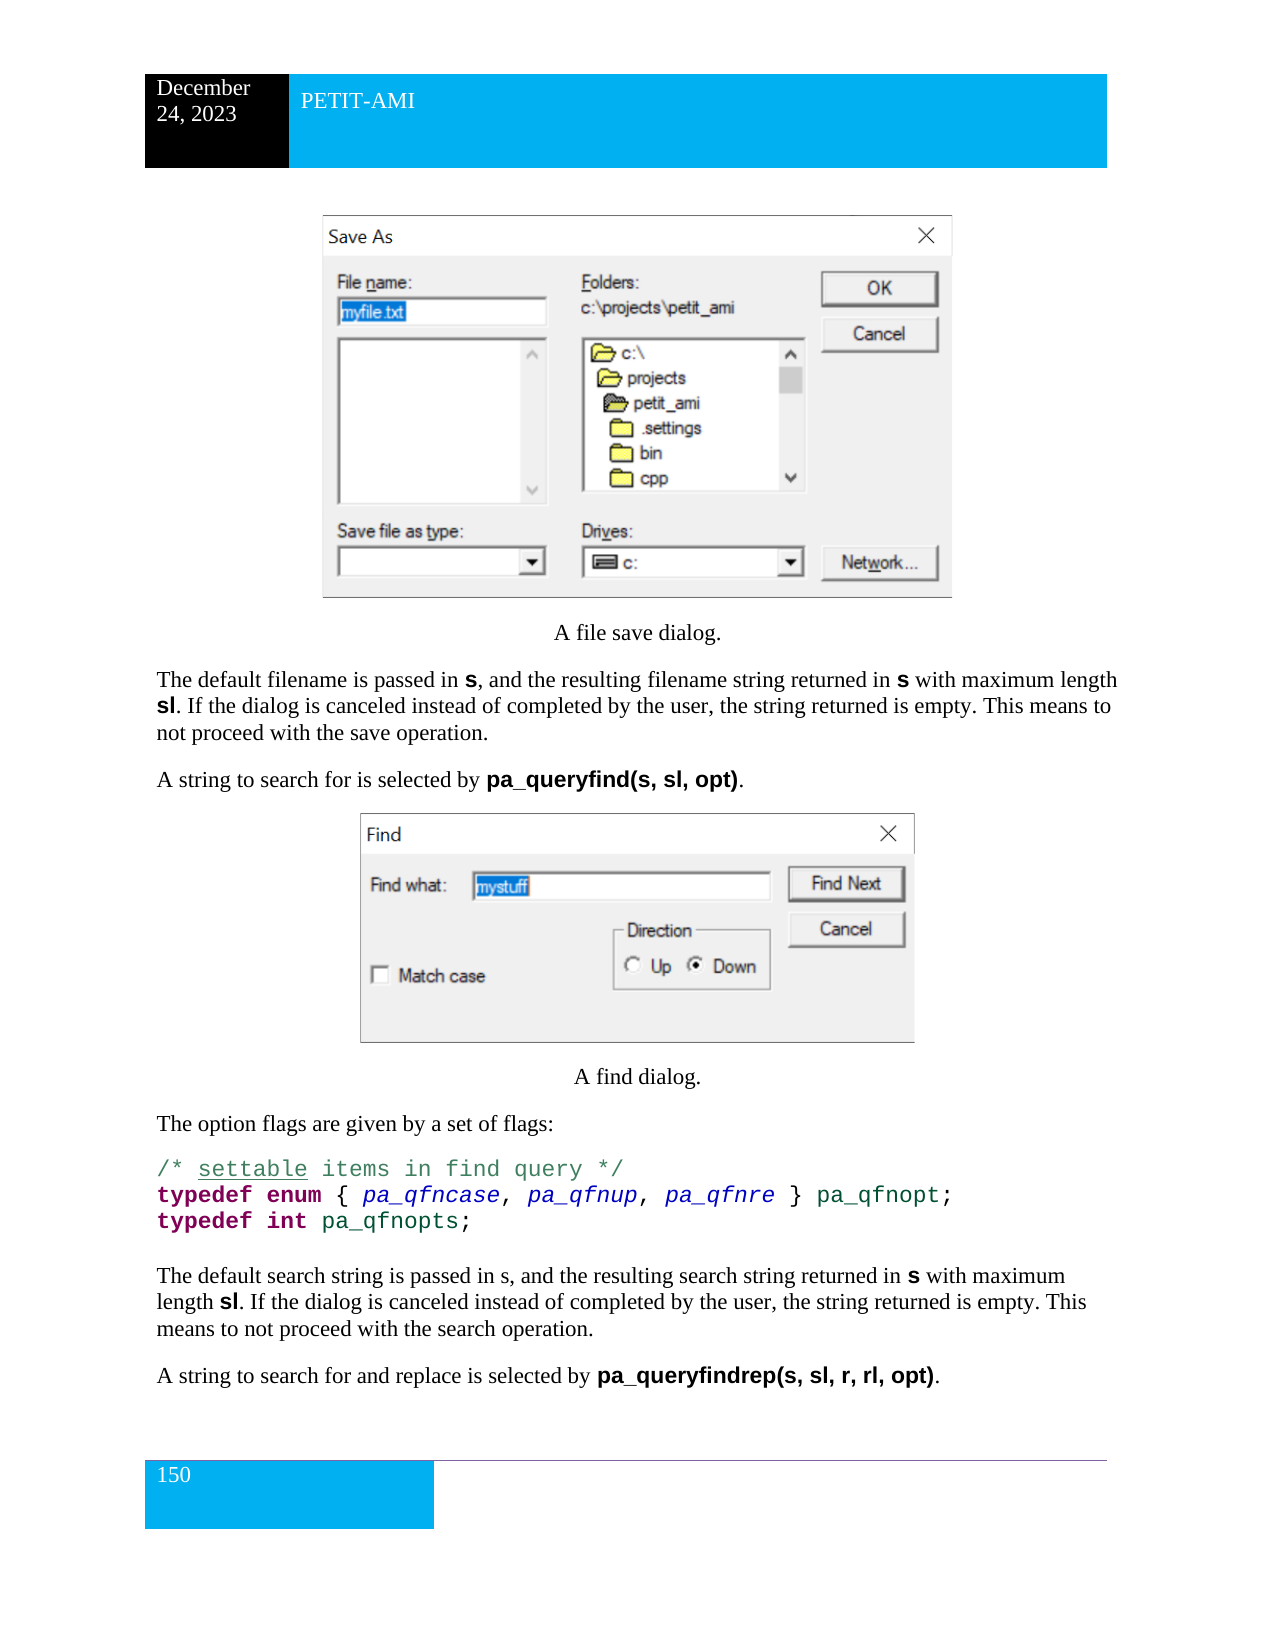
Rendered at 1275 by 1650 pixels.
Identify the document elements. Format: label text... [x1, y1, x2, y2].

picture [322, 215, 953, 598]
picture [360, 813, 915, 1043]
text The default filename is passed in s, and the resulting filename string returned in s with maximum length sl. If the dialog is canceled instead of completed by the user, the string returned is empty. This means to not proceed with the save operation. [156, 666, 1118, 745]
text The default search string is passed in s, and the resulting search string returned in s with maximum length sl. If the dialog is canceled instead of completed by the user, the string returned is empty. This means to not proceed with the search operation. [156, 1262, 1118, 1341]
text typedef int pa_qfnopts; [156, 1209, 1118, 1235]
text The option flags are given by a set of flags: [156, 1110, 1118, 1137]
text A find dialog. [156, 1063, 1118, 1089]
text typedef enum { pa_qfncase, pa_qfnup, pa_qfnre } pa_qfnopt; [156, 1183, 1118, 1209]
text /* settable items in find query */ [156, 1157, 1118, 1183]
text A string to search for is selected by pa_queryfind(s, sl, opt). [156, 766, 1118, 792]
text A string to search for and replace is selected by pa_queryfindrep(s, sl, r, rl, opt). [156, 1362, 1118, 1388]
text A file save dialog. [156, 618, 1118, 645]
